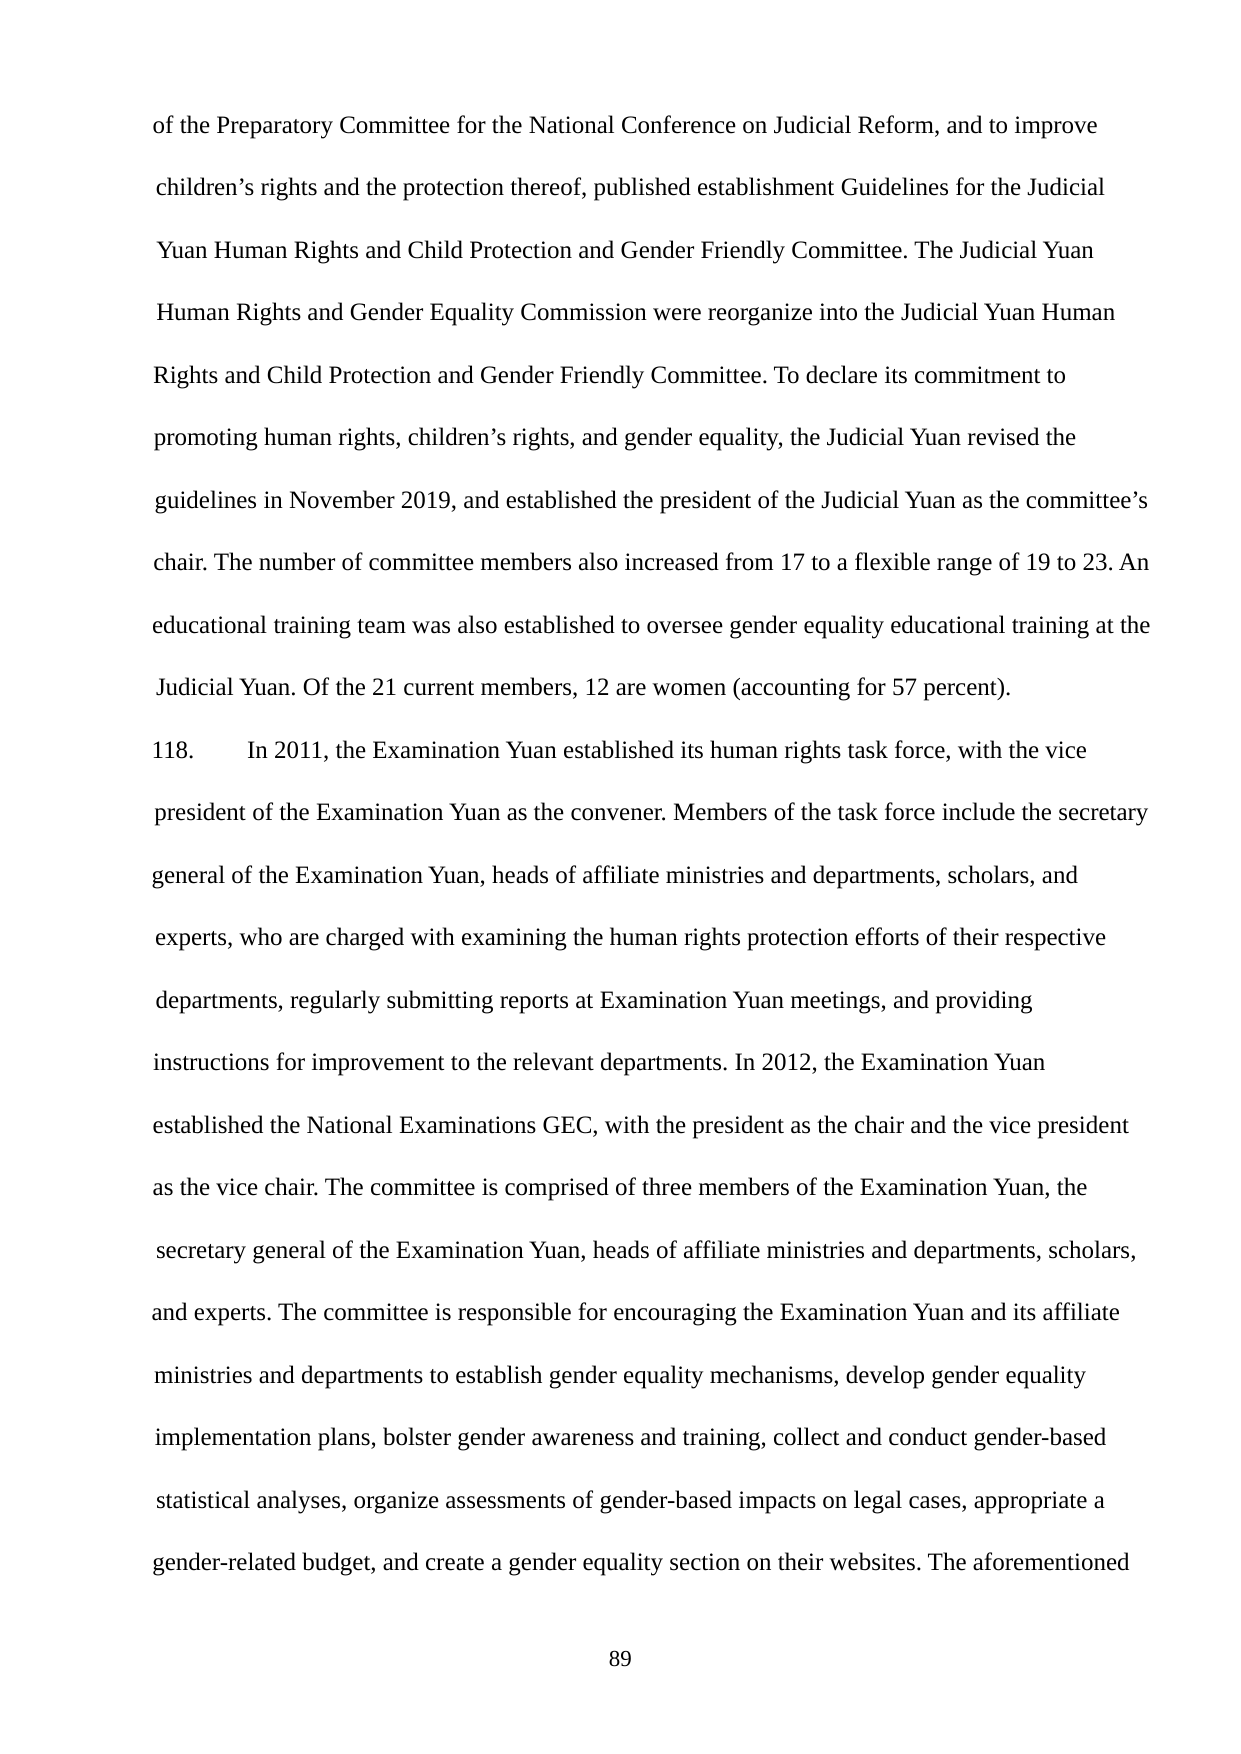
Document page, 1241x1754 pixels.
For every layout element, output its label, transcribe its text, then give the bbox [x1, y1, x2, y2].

list of the Preparatory Committee for the National Conference on Judicial Reform, and to improve children’s rights and the protection thereof, published establishment Guidelines for the Judicial Yuan Human Rights and Child Protection and Gender Friendly Committee. The Judicial Yuan Human Rights and Gender Equality Commission were reorganize into the Judicial Yuan Human Rights and Child Protection and Gender Friendly Committee. To declare its commitment to promoting human rights, children’s rights, and gender equality, the Judicial Yuan revised the guidelines in November 2019, and established the president of the Judicial Yuan as the committee’s chair. The number of committee members also increased from 17 to a flexible range of 19 to 23. An educational training team was also established to oversee gender equality educational training at the Judicial Yuan. Of the 21 current members, 12 are women (accounting for 57 percent). [142, 83, 1151, 708]
list In 2011, the Examination Yuan established its human rights task force, with the vice president of the Examination Yuan as the convener. Members of the task force include the secretary general of the Examination Yuan, heads of affiliate ministries and departments, scholars, and experts, who are charged with examining the human rights protection efforts of their respective departments, regularly submitting reports at Examination Yuan meetings, and providing instructions for improvement to the relevant departments. In 2012, the Examination Yuan established the National Examinations GEC, with the president as the chair and the vice president as the vice chair. The committee is comprised of three members of the Examination Yuan, the secretary general of the Examination Yuan, heads of affiliate ministries and departments, scholars, and experts. The committee is responsible for encouraging the Examination Yuan and its affiliate ministries and departments to establish gender equality mechanisms, develop gender equality implementation plans, bolster gender awareness and training, collect and conduct gender-based statistical analyses, organize assessments of gender-based impacts on legal cases, appropriate a gender-related budget, and create a gender equality section on their websites. The aforementioned [142, 708, 1151, 1583]
